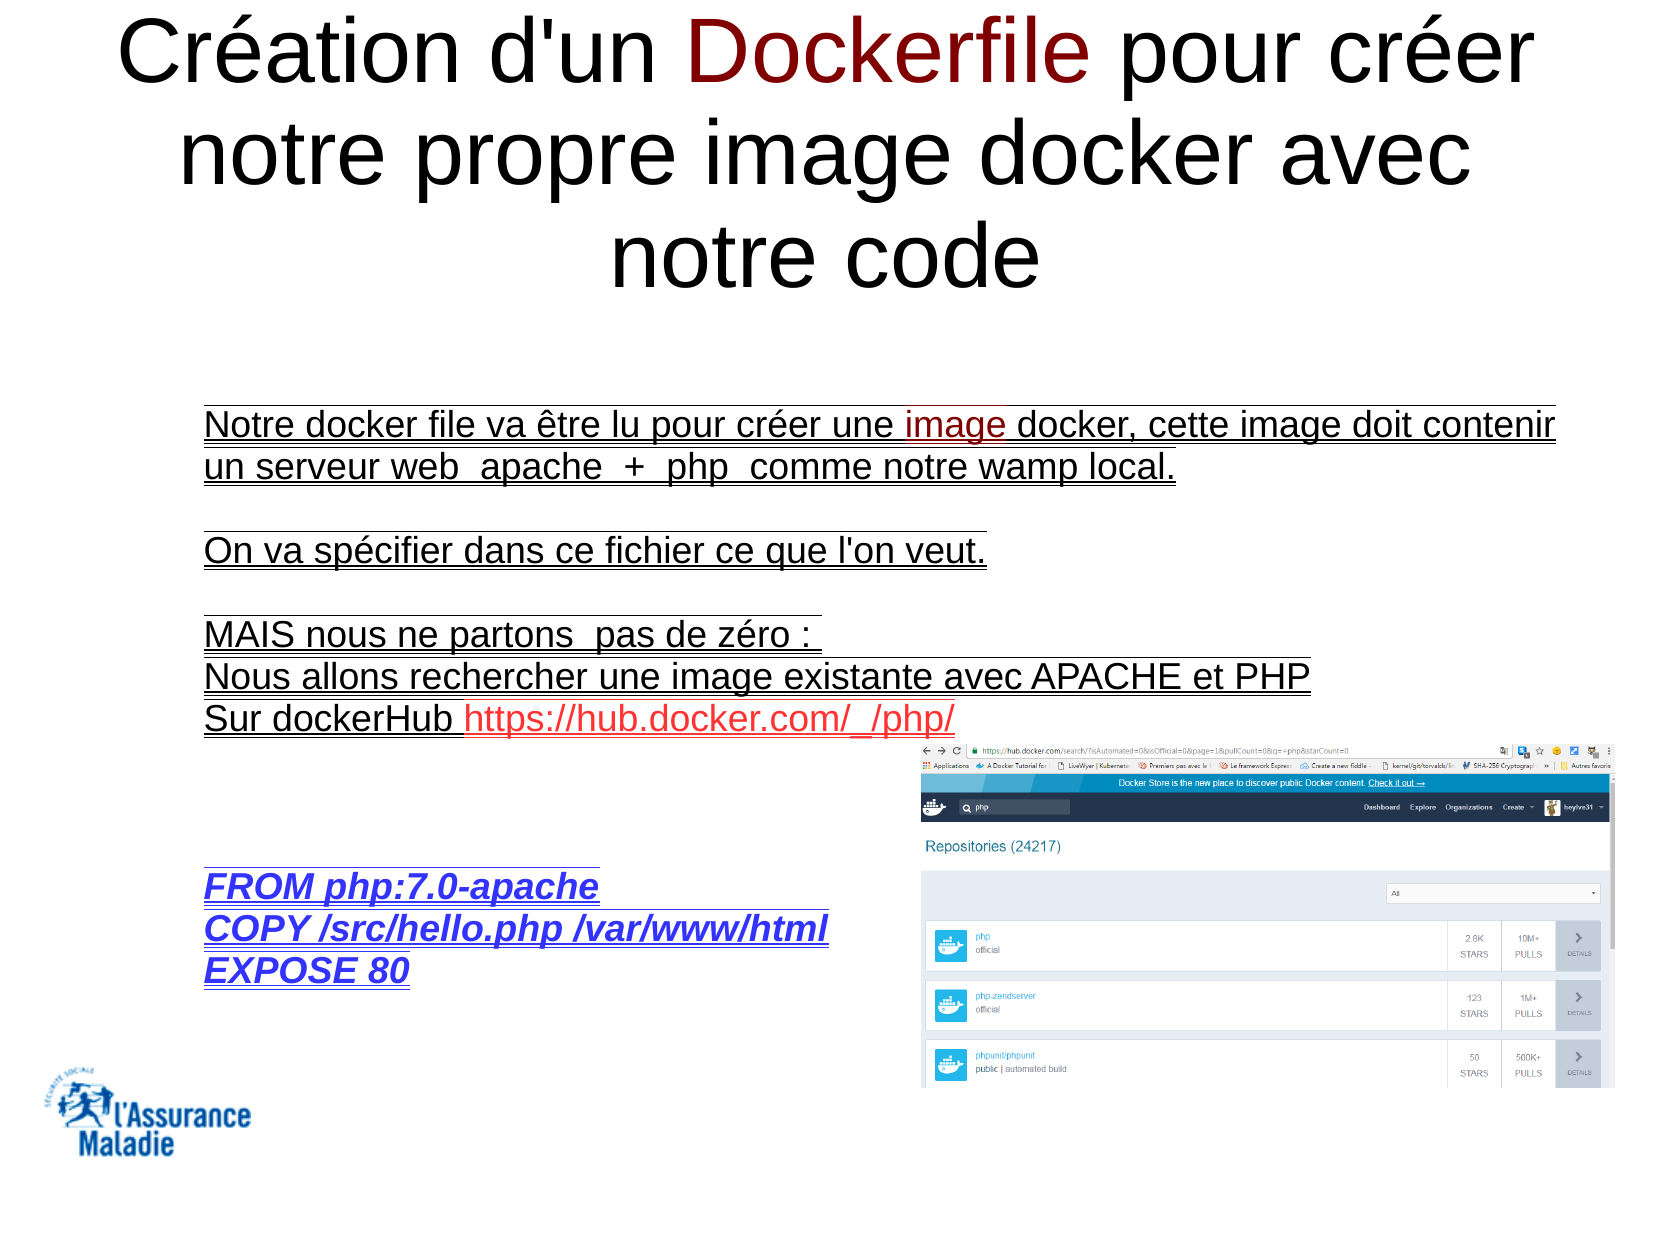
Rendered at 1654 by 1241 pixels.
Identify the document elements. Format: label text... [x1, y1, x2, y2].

title Création d'un Dockerfile pour créer notre propre image docker avec notre code [82, 0, 1571, 307]
picture [23, 1063, 251, 1158]
text_box Notre docker file va être lu pour créer une image docker, cette image doit contenir un serveur web apache + php comme notre wamp local. On va spécifier dans ce fichier ce que l'on veut. MAIS nous ne partons pas de zéro : Nous allons rechercher une image existante avec APACHE et PHP Sur dockerHub https://hub.docker.com/_/php/ FROM php:7.0-apache COPY /src/hello.php /var/www/html EXPOSE 80 [188, 354, 1571, 1041]
picture [921, 744, 1615, 1088]
